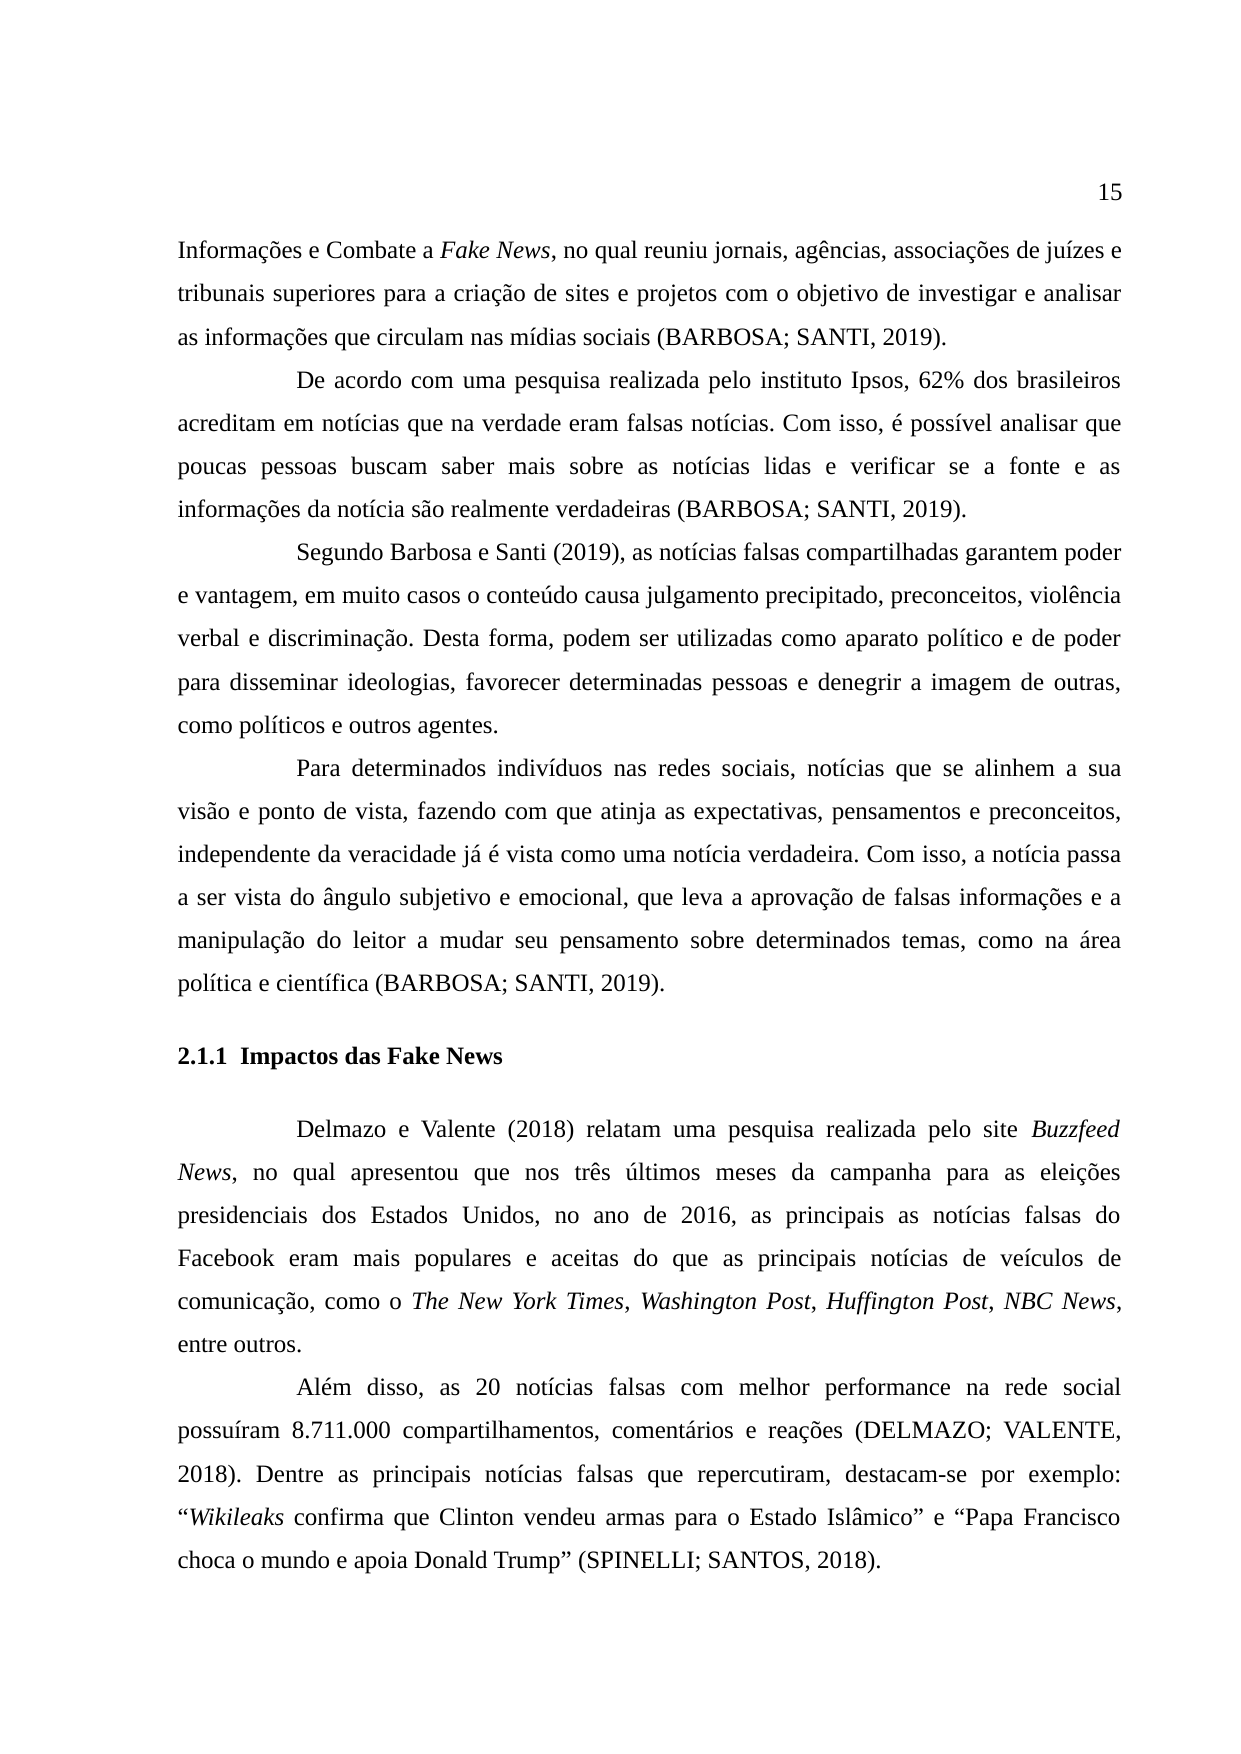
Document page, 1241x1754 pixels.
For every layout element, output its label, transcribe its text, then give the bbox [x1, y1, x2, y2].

text Informações e Combate a Fake News, no qual reuniu jornais, agências, associações de juízes e tribunais superiores para a criação de sites e projetos com o objetivo de investigar e analisar as informações que circulam nas mídias sociais (BARBOSA; SANTI, 2019). [177, 235, 1122, 350]
text Além disso, as 20 notícias falsas com melhor performance na rede social possuíram 8.711.000 compartilhamentos, comentários e reações (DELMAZO; VALENTE, 2018). Dentre as principais notícias falsas que repercutiram, destacam-se por exemplo: “Wikileaks confirma que Clinton vendeu armas para o Estado Islâmico” e “Papa Francisco choca o mundo e apoia Donald Trump” (SPINELLI; SANTOS, 2018). [177, 1372, 1122, 1574]
text Segundo Barbosa e Santi (2019), as notícias falsas compartilhadas garantem poder e vantagem, em muito casos o conteúdo causa julgamento precipitado, preconceitos, violência verbal e discriminação. Desta forma, podem ser utilizadas como aparato político e de poder para disseminar ideologias, favorecer determinadas pessoas e denegrir a imagem de outras, como políticos e outros agentes. [177, 537, 1122, 738]
subtitle Impactos das Fake News [177, 1041, 1122, 1070]
text De acordo com uma pesquisa realizada pelo instituto Ipsos, 62% dos brasileiros acreditam em notícias que na verdade eram falsas notícias. Com isso, é possível analisar que poucas pessoas buscam saber mais sobre as notícias lidas e verificar se a fonte e as informações da notícia são realmente verdadeiras (BARBOSA; SANTI, 2019). [177, 365, 1122, 523]
text Delmazo e Valente (2018) relatam uma pesquisa realizada pelo site Buzzfeed News, no qual apresentou que nos três últimos meses da campanha para as eleições presidenciais dos Estados Unidos, no ano de 2016, as principais as notícias falsas do Facebook eram mais populares e aceitas do que as principais notícias de veículos de comunicação, como o The New York Times, Washington Post, Huffington Post, NBC News, entre outros. [177, 1114, 1122, 1358]
text Para determinados indivíduos nas redes sociais, notícias que se alinhem a sua visão e ponto de vista, fazendo com que atinja as expectativas, pensamentos e preconceitos, independente da veracidade já é vista como uma notícia verdadeira. Com isso, a notícia passa a ser vista do ângulo subjetivo e emocional, que leva a aprovação de falsas informações e a manipulação do leitor a mudar seu pensamento sobre determinados temas, como na área política e científica (BARBOSA; SANTI, 2019). [177, 753, 1122, 997]
